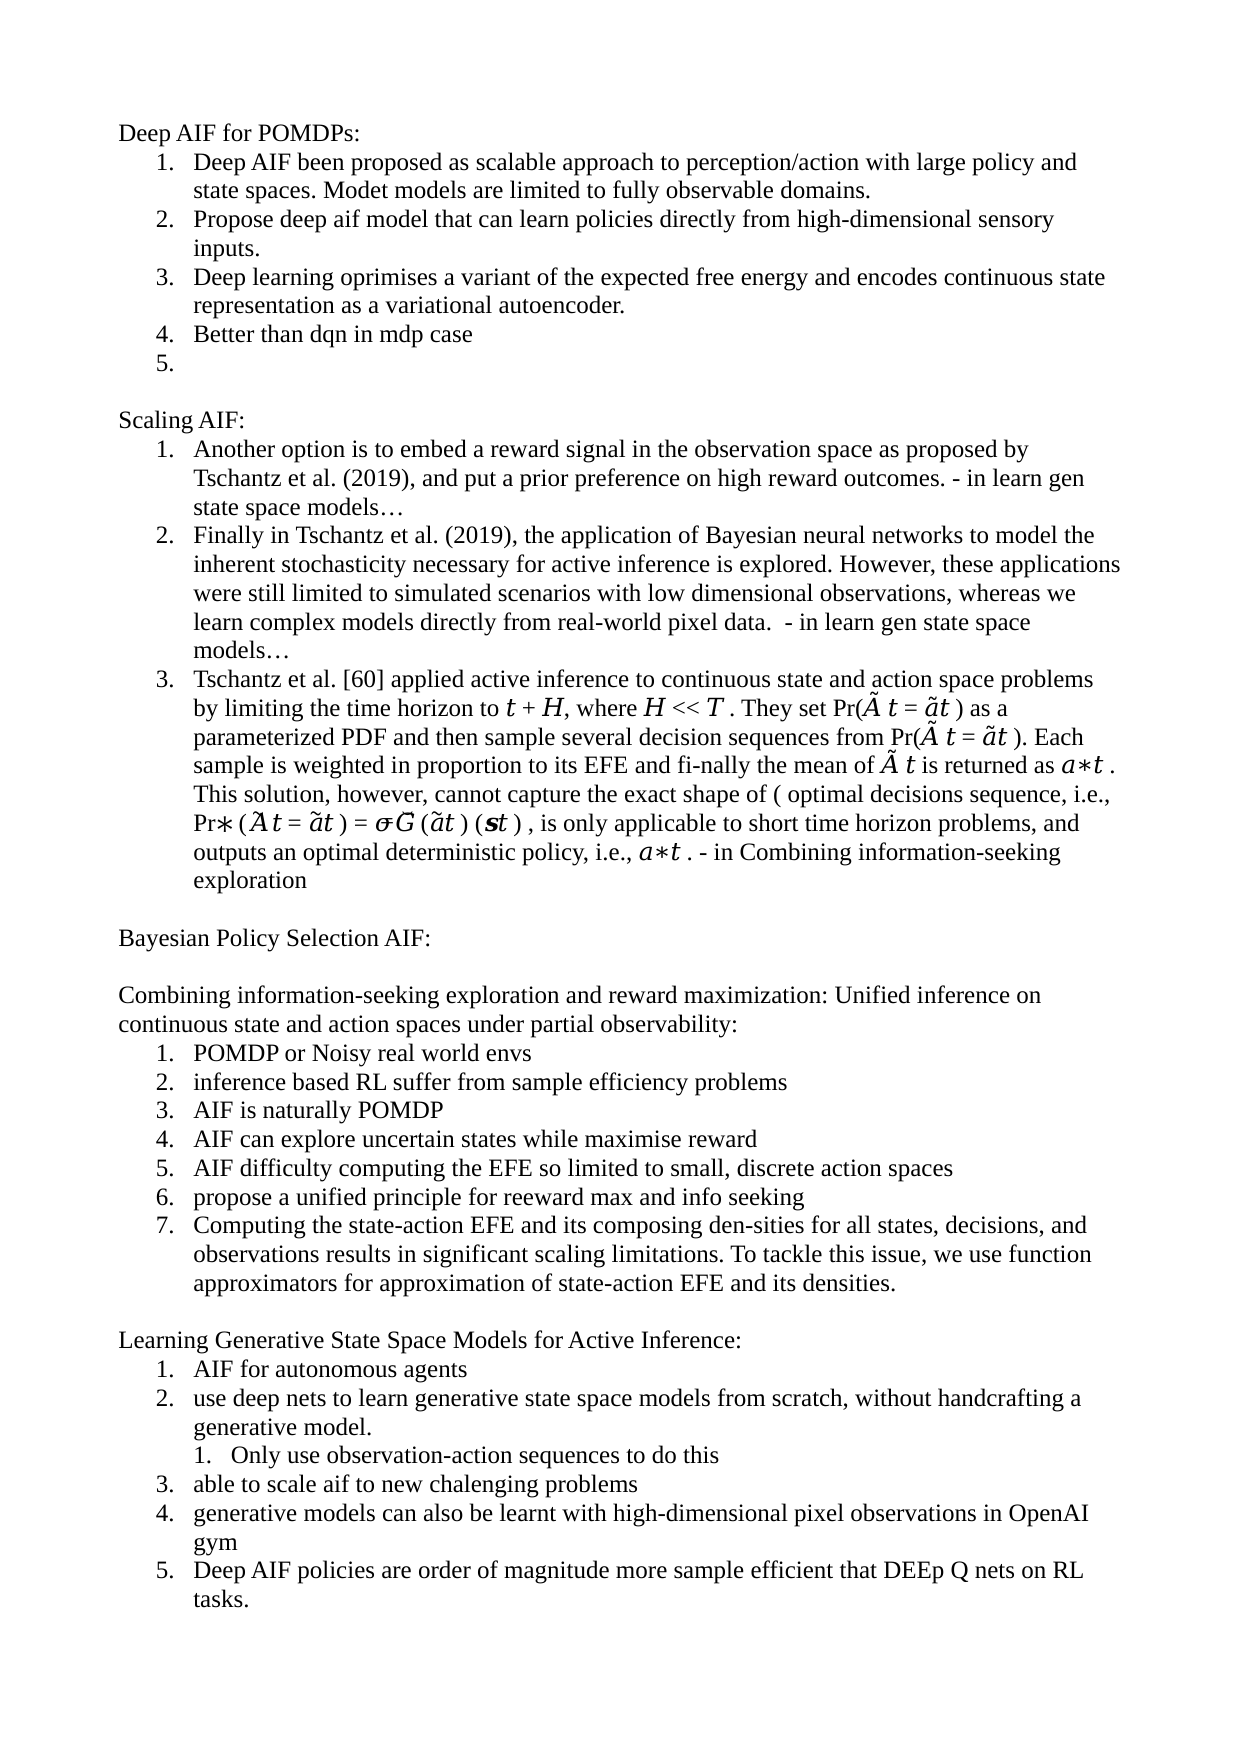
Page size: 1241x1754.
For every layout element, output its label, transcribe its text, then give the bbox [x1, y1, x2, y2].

list propose a unified principle for reeward max and info seeking [156, 1182, 1122, 1211]
list use deep nets to learn generative state space models from scratch, without handcrafting a generative model. [156, 1383, 1122, 1441]
list Propose deep aif model that can learn policies directly from high-dimensional sensory inputs. [156, 204, 1122, 262]
text Scaling AIF: [118, 406, 1122, 434]
list generative models can also be learnt with high-dimensional pixel observations in OpenAI gym [156, 1498, 1122, 1556]
text Bayesian Policy Selection AIF: [118, 923, 1122, 952]
list Only use observation-action sequences to do this [193, 1441, 1122, 1469]
text Learning Generative State Space Models for Active Inference: [118, 1326, 1122, 1354]
list Finally in Tschantz et al. (2019), the application of Bayesian neural networks to model the inherent stochasticity necessary for active inference is explored. However, these applications were still limited to simulated scenarios with low dimensional observations, whereas we learn complex models directly from real-world pixel data. - in learn gen state space models… [156, 521, 1122, 664]
list AIF is naturally POMDP [156, 1096, 1122, 1124]
text Combining information-seeking exploration and reward maximization: Unified inference on continuous state and action spaces under partial observability: [118, 981, 1122, 1038]
list Better than dqn in mdp case [156, 319, 1122, 348]
list POMDP or Noisy real world envs [156, 1038, 1122, 1067]
list AIF can explore uncertain states while maximise reward [156, 1124, 1122, 1153]
text Deep AIF for POMDPs: [118, 118, 1122, 147]
list able to scale aif to new chalenging problems [156, 1469, 1122, 1498]
list Tschantz et al. [60] applied active inference to continuous state and action space problems by limiting the time horizon to 𝑡 + 𝐻, where 𝐻 << 𝑇 . They set Pr(𝐴̃ 𝑡 = 𝑎̃𝑡 ) as a parameterized PDF and then sample several decision sequences from Pr(𝐴̃ 𝑡 = 𝑎̃𝑡 ). Each sample is weighted in proportion to its EFE and fi-nally the mean of 𝐴̃ 𝑡 is returned as 𝑎∗𝑡 . This solution, however, cannot capture the exact shape of ( optimal decisions sequence, i.e., Pr∗ (𝐴̃ 𝑡 = 𝑎̃𝑡 ) = 𝜎 −𝐺̆ (𝑎̃𝑡 ) (𝒔𝑡 ) , is only applicable to short time horizon problems, and outputs an optimal deterministic policy, i.e., 𝑎∗𝑡 . - in Combining information-seeking exploration [156, 664, 1122, 894]
list AIF for autonomous agents [156, 1354, 1122, 1383]
list Another option is to embed a reward signal in the observation space as proposed by Tschantz et al. (2019), and put a prior preference on high reward outcomes. - in learn gen state space models… [156, 434, 1122, 521]
list Deep AIF policies are order of magnitude more sample efficient that DEEp Q nets on RL tasks. [156, 1556, 1122, 1613]
list inference based RL suffer from sample efficiency problems [156, 1067, 1122, 1096]
list Deep learning oprimises a variant of the expected free energy and encodes continuous state representation as a variational autoencoder. [156, 262, 1122, 319]
list AIF difficulty computing the EFE so limited to small, discrete action spaces [156, 1153, 1122, 1182]
list Computing the state-action EFE and its composing den-sities for all states, decisions, and observations results in significant scaling limitations. To tackle this issue, we use function approximators for approximation of state-action EFE and its densities. [156, 1211, 1122, 1297]
list Deep AIF been proposed as scalable approach to perception/action with large policy and state spaces. Modet models are limited to fully observable domains. [156, 147, 1122, 204]
